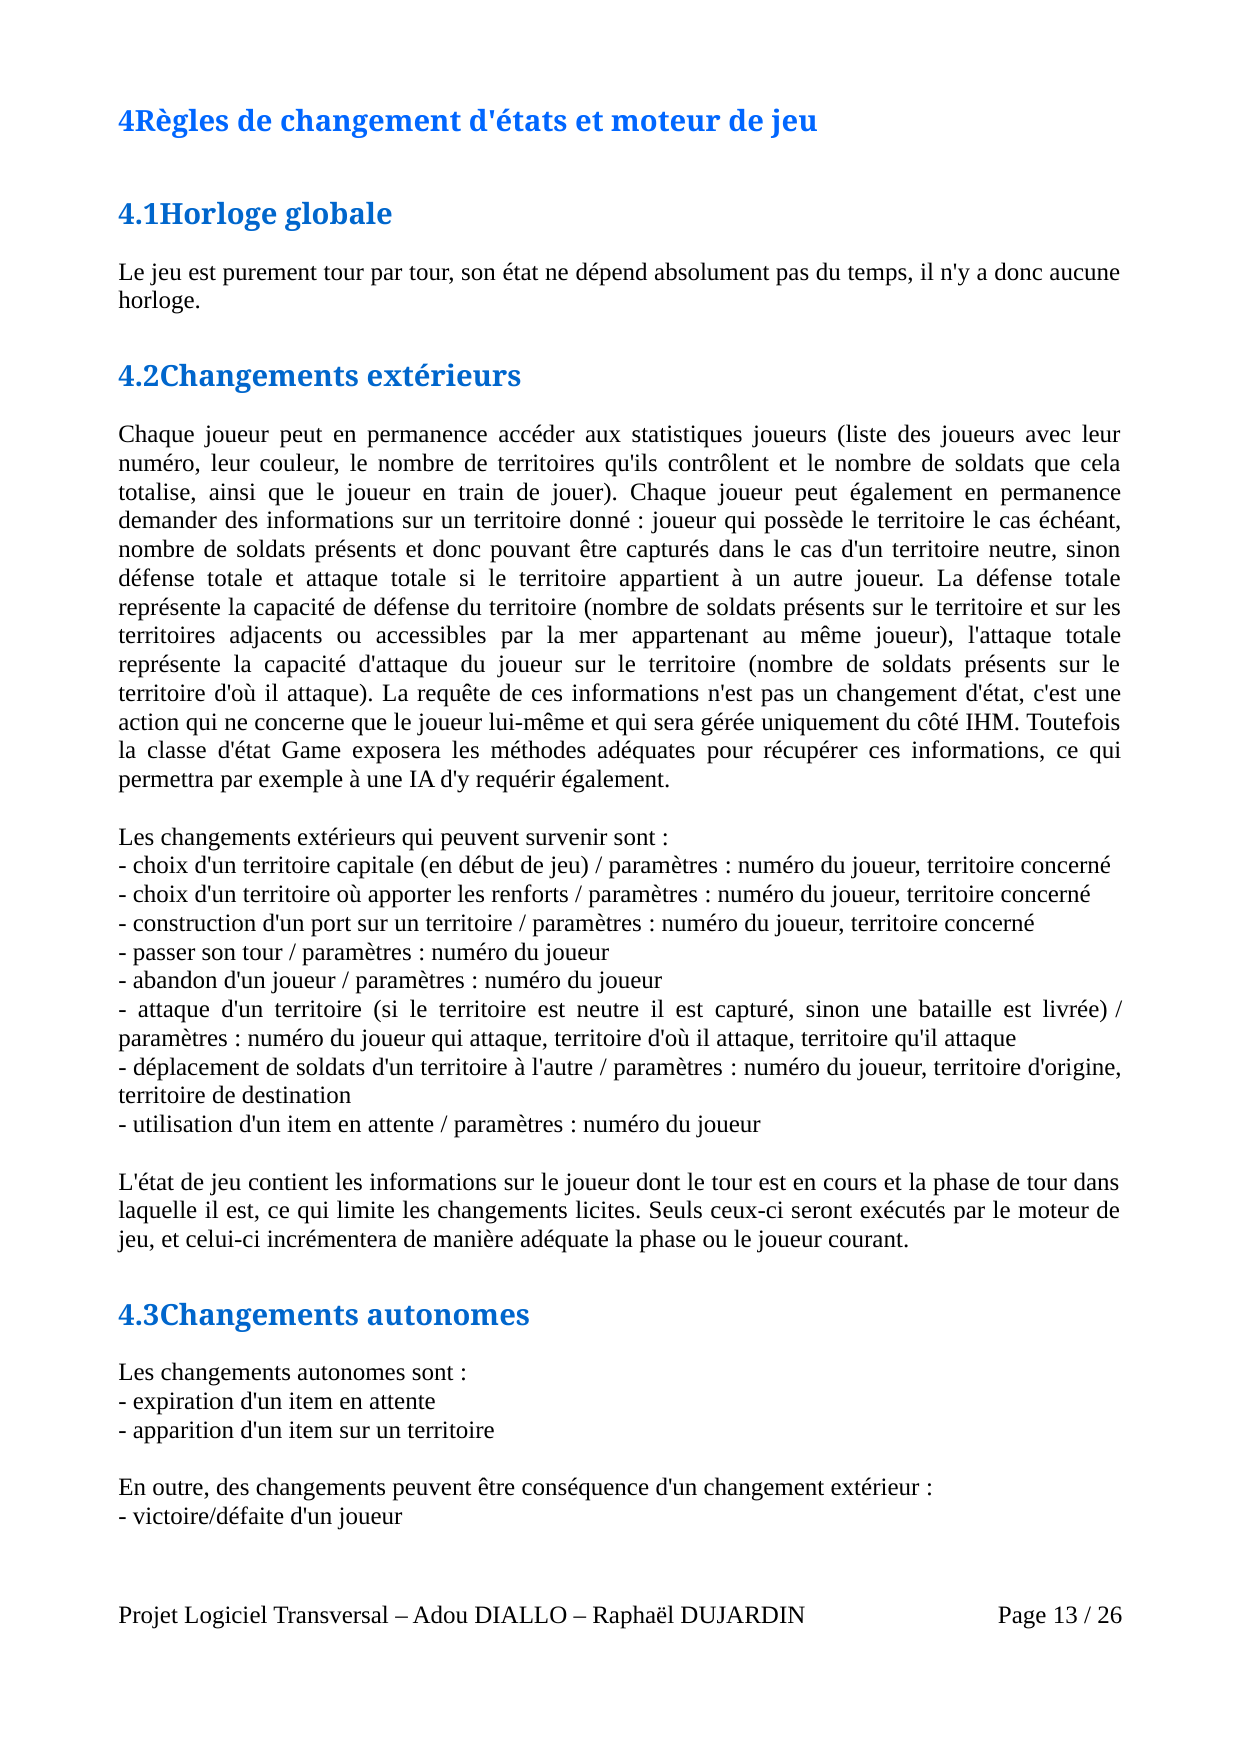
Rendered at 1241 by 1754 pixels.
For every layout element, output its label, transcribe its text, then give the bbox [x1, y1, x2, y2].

text Les changements extérieurs qui peuvent survenir sont : [118, 822, 1122, 850]
text - déplacement de soldats d'un territoire à l'autre / paramètres : numéro du joueur, territoire d'origine, territoire de destination [118, 1052, 1122, 1109]
text - choix d'un territoire où apporter les renforts / paramètres : numéro du joueur, territoire concerné [118, 879, 1122, 908]
text - choix d'un territoire capitale (en début de jeu) / paramètres : numéro du joueur, territoire concerné [118, 850, 1122, 879]
text - passer son tour / paramètres : numéro du joueur [118, 937, 1122, 965]
subtitle Changements extérieurs [118, 356, 1122, 395]
text - expiration d'un item en attente [118, 1386, 1122, 1415]
text - construction d'un port sur un territoire / paramètres : numéro du joueur, territoire concerné [118, 908, 1122, 937]
text - abandon d'un joueur / paramètres : numéro du joueur [118, 965, 1122, 994]
subtitle Règles de changement d'états et moteur de jeu [118, 100, 1122, 140]
text - attaque d'un territoire (si le territoire est neutre il est capturé, sinon une bataille est livrée) / paramètres : numéro du joueur qui attaque, territoire d'où il attaque, territoire qu'il attaque [118, 994, 1122, 1052]
text - victoire/défaite d'un joueur [118, 1501, 1122, 1530]
text Les changements autonomes sont : [118, 1357, 1122, 1386]
text - utilisation d'un item en attente / paramètres : numéro du joueur [118, 1109, 1122, 1138]
text En outre, des changements peuvent être conséquence d'un changement extérieur : [118, 1472, 1122, 1501]
text Le jeu est purement tour par tour, son état ne dépend absolument pas du temps, il n'y a donc aucune horloge. [118, 257, 1122, 314]
text L'état de jeu contient les informations sur le joueur dont le tour est en cours et la phase de tour dans laquelle il est, ce qui limite les changements licites. Seuls ceux-ci seront exécutés par le moteur de jeu, et celui-ci incrémentera de manière adéquate la phase ou le joueur courant. [118, 1167, 1122, 1253]
text Chaque joueur peut en permanence accéder aux statistiques joueurs (liste des joueurs avec leur numéro, leur couleur, le nombre de territoires qu'ils contrôlent et le nombre de soldats que cela totalise, ainsi que le joueur en train de jouer). Chaque joueur peut également en permanence demander des informations sur un territoire donné : joueur qui possède le territoire le cas échéant, nombre de soldats présents et donc pouvant être capturés dans le cas d'un territoire neutre, sinon défense totale et attaque totale si le territoire appartient à un autre joueur. La défense totale représente la capacité de défense du territoire (nombre de soldats présents sur le territoire et sur les territoires adjacents ou accessibles par la mer appartenant au même joueur), l'attaque totale représente la capacité d'attaque du joueur sur le territoire (nombre de soldats présents sur le territoire d'où il attaque). La requête de ces informations n'est pas un changement d'état, c'est une action qui ne concerne que le joueur lui-même et qui sera gérée uniquement du côté IHM. Toutefois la classe d'état Game exposera les méthodes adéquates pour récupérer ces informations, ce qui permettra par exemple à une IA d'y requérir également. [118, 419, 1122, 793]
subtitle Changements autonomes [118, 1294, 1122, 1334]
subtitle Horloge globale [118, 193, 1122, 233]
text - apparition d'un item sur un territoire [118, 1415, 1122, 1444]
